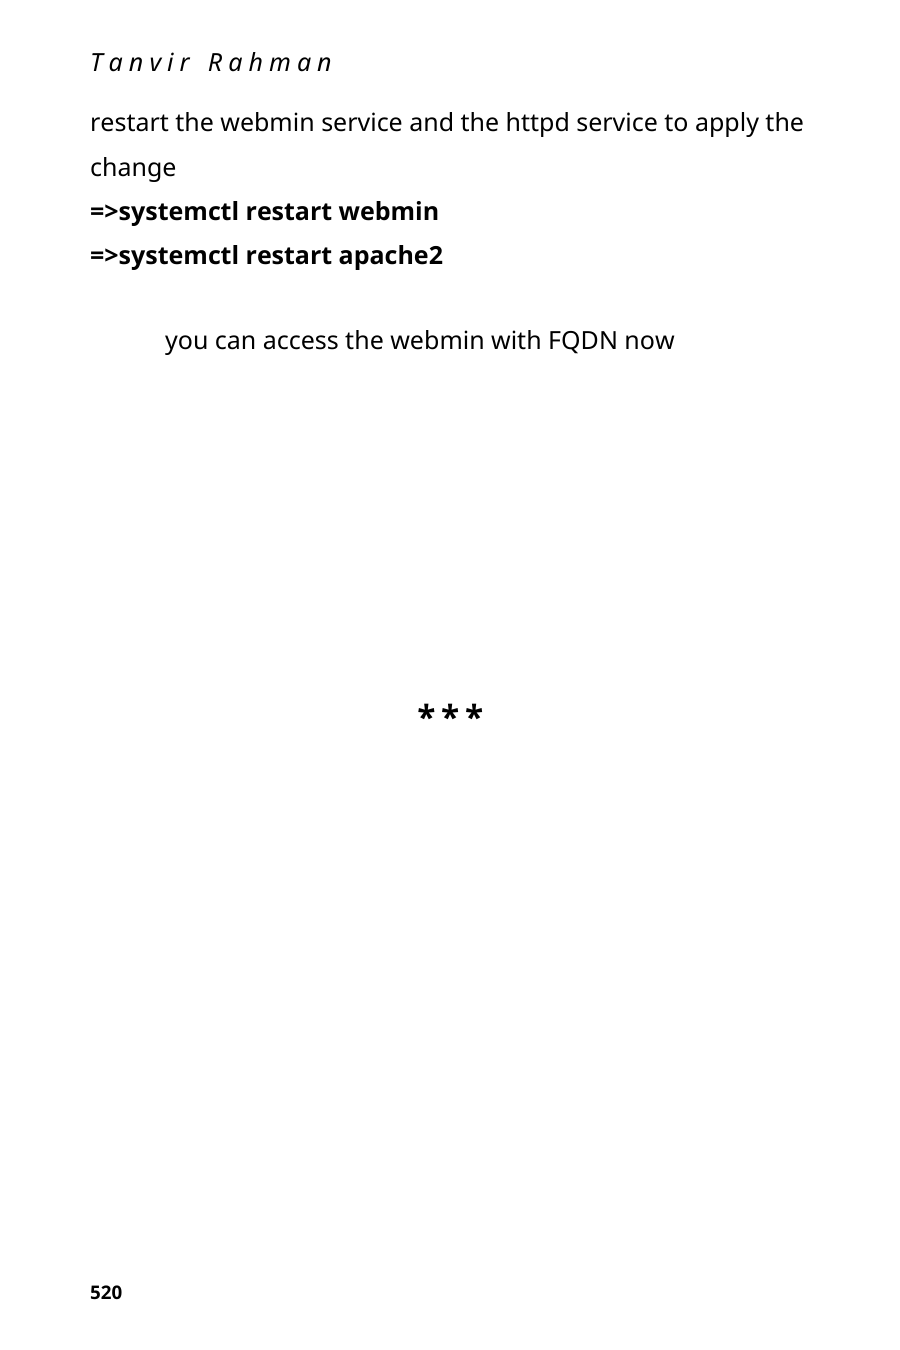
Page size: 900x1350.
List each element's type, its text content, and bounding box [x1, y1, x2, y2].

text restart the webmin service and the httpd service to apply the change [90, 105, 810, 183]
text *** [90, 693, 810, 739]
text =>systemctl restart webmin [90, 193, 810, 228]
text =>systemctl restart apache2 [90, 238, 810, 272]
text you can access the webmin with FQDN now [90, 323, 810, 357]
